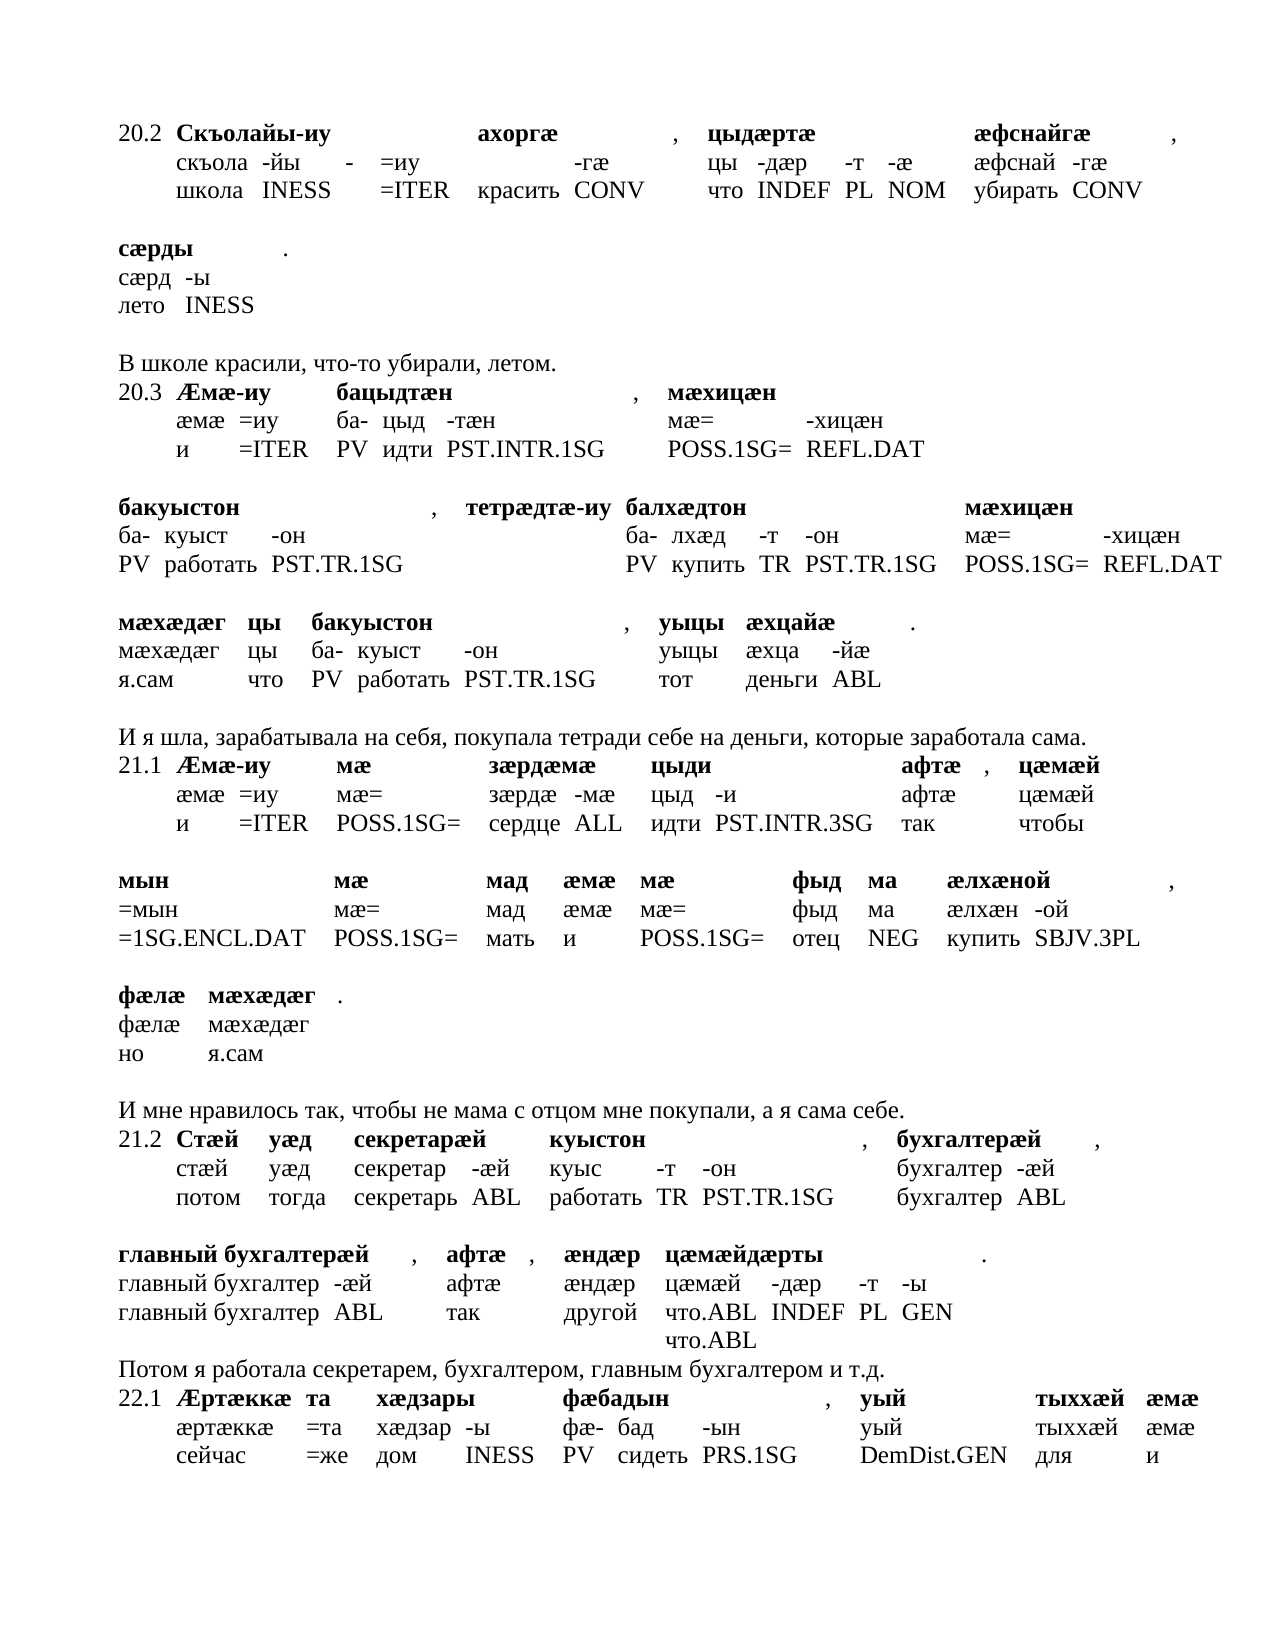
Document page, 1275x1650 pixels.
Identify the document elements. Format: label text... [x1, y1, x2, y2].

text -ы [185, 262, 254, 291]
text афтæ [446, 1268, 501, 1297]
text SBJV.3PL [1034, 923, 1141, 952]
text REFL.DAT [1103, 549, 1222, 578]
text -и [715, 779, 873, 808]
text фыд [792, 894, 840, 923]
text та [306, 1383, 362, 1412]
text бухгалтерæй [896, 1124, 1080, 1153]
text -хицæн [1103, 521, 1222, 549]
text идти [382, 434, 433, 463]
text главный бухгалтер [118, 1268, 320, 1297]
text уый [860, 1412, 1008, 1441]
text но [118, 1038, 180, 1067]
text мын [118, 866, 320, 894]
text æмæ [1146, 1412, 1195, 1441]
text 21.1 [118, 751, 162, 779]
text что.ABL [665, 1326, 967, 1354]
text мæ= [333, 894, 458, 923]
text фæбадын [562, 1383, 811, 1412]
text ABL [1016, 1182, 1066, 1211]
text мæ [336, 751, 475, 779]
text и [563, 923, 612, 952]
text идти [651, 808, 701, 837]
text и [176, 434, 225, 463]
text и [1146, 1441, 1195, 1469]
text PRS.1SG [702, 1441, 797, 1469]
text - [345, 147, 366, 176]
text PV [562, 1441, 604, 1469]
text 20.3 [118, 377, 162, 406]
text скъола [176, 147, 248, 176]
text Стæй [176, 1124, 255, 1153]
text мæ= [667, 406, 792, 434]
text æртæккæ [176, 1412, 273, 1441]
text -æ [888, 147, 946, 176]
text CONV [574, 176, 645, 204]
text мæ [333, 866, 472, 894]
text =1SG.ENCL.DAT [118, 923, 306, 952]
text уæд [268, 1153, 326, 1182]
text мæхицæн [964, 492, 1236, 521]
text . [282, 233, 303, 262]
text PST.INTR.1SG [446, 434, 605, 463]
text куыс [549, 1153, 642, 1182]
text что [247, 664, 283, 693]
text æлхæн [947, 894, 1021, 923]
text бухгалтер [896, 1182, 1003, 1211]
text работать [357, 664, 450, 693]
text куыстон [549, 1124, 848, 1153]
text сидеть [617, 1441, 688, 1469]
text мæхæдæг [208, 1009, 309, 1038]
text мæхицæн [667, 377, 938, 406]
text , [411, 1239, 432, 1268]
text -мæ [574, 779, 623, 808]
text хæдзар [376, 1412, 451, 1441]
text секретар [354, 1153, 458, 1182]
text ба- [311, 636, 343, 664]
text =иу [239, 779, 308, 808]
text . [981, 1239, 1002, 1268]
text INESS [262, 176, 331, 204]
text INESS [465, 1441, 535, 1469]
text хæдзары [376, 1383, 549, 1412]
text уыцы [658, 636, 718, 664]
text цæмæй [1018, 751, 1108, 779]
text æхцайæ [746, 607, 896, 636]
text NEG [868, 923, 919, 952]
text куыст [357, 636, 450, 664]
text -хицæн [806, 406, 925, 434]
text TR [656, 1182, 688, 1211]
text мæхæдæг [208, 981, 323, 1009]
text уæд [268, 1124, 340, 1153]
text =иу [380, 147, 450, 176]
text ABL [471, 1182, 522, 1211]
text фæлæ [118, 981, 194, 1009]
text POSS.1SG= [333, 923, 458, 952]
text тетрæдтæ-иу [466, 492, 612, 521]
text мæ= [640, 894, 764, 923]
text цыд [382, 406, 433, 434]
text бухгалтер [896, 1153, 1003, 1182]
text цыди [651, 751, 887, 779]
text -т [844, 147, 874, 176]
text -он [702, 1153, 834, 1182]
text главный бухгалтер [118, 1297, 320, 1326]
text афтæ [901, 751, 970, 779]
text =иу [239, 406, 308, 434]
text -дæр [757, 147, 831, 176]
text POSS.1SG= [640, 923, 764, 952]
text -йы [262, 147, 331, 176]
text ба- [118, 521, 150, 549]
text бад [617, 1412, 688, 1441]
text цыд [651, 779, 701, 808]
text ма [868, 894, 919, 923]
text цы [247, 636, 283, 664]
text ABL [832, 664, 882, 693]
text лхæд [671, 521, 745, 549]
text другой [563, 1297, 637, 1326]
text школа [176, 176, 248, 204]
text цыдæртæ [707, 118, 960, 147]
text PL [859, 1297, 888, 1326]
text -æй [333, 1268, 384, 1297]
text INDEF [757, 176, 831, 204]
text REFL.DAT [806, 434, 925, 463]
text что.ABL [665, 1297, 757, 1326]
text NOM [888, 176, 946, 204]
text купить [671, 549, 745, 578]
text ба- [625, 521, 658, 549]
text для [1035, 1441, 1118, 1469]
text , [431, 492, 452, 521]
text TR [759, 549, 791, 578]
text PV [625, 549, 658, 578]
text , [1094, 1124, 1115, 1153]
text -т [656, 1153, 688, 1182]
text цы [247, 607, 297, 636]
text -ой [1034, 894, 1141, 923]
text бацыдтæн [336, 377, 619, 406]
text , [633, 377, 654, 406]
text ALL [574, 808, 623, 837]
text -он [805, 521, 937, 549]
text секретарь [354, 1182, 458, 1211]
text И я шла, зарабатывала на себя, покупала тетради себе на деньги, которые заработала сама. [118, 722, 1249, 751]
text æхца [746, 636, 818, 664]
text ABL [333, 1297, 384, 1326]
text мæ= [336, 779, 461, 808]
text Скъолайы-иу [176, 118, 464, 147]
text POSS.1SG= [667, 434, 792, 463]
text , [529, 1239, 550, 1268]
text потом [176, 1182, 241, 1211]
text я.сам [208, 1038, 309, 1067]
text -гæ [1072, 147, 1143, 176]
text куыст [164, 521, 257, 549]
text лето [118, 291, 171, 319]
text мать [486, 923, 535, 952]
text -дæр [771, 1268, 845, 1297]
text так [446, 1297, 501, 1326]
text деньги [746, 664, 818, 693]
text -он [464, 636, 596, 664]
text Æмæ-иу [176, 377, 322, 406]
text PV [336, 434, 368, 463]
text цæмæйдæрты [665, 1239, 967, 1268]
text æмæ [176, 779, 225, 808]
text PST.TR.1SG [271, 549, 403, 578]
text тыххæй [1035, 1383, 1132, 1412]
text цы [707, 147, 743, 176]
text -гæ [574, 147, 645, 176]
text æмæ [176, 406, 225, 434]
text что [707, 176, 743, 204]
text PST.TR.1SG [702, 1182, 834, 1211]
text мад [486, 866, 549, 894]
text красить [477, 176, 560, 204]
text PST.TR.1SG [464, 664, 596, 693]
text , [983, 751, 1004, 779]
text Æртæккæ [176, 1383, 292, 1412]
text Потом я работала секретарем, бухгалтером, главным бухгалтером и т.д. [118, 1354, 1249, 1383]
text -æй [1016, 1153, 1066, 1182]
text -т [859, 1268, 888, 1297]
text тыххæй [1035, 1412, 1118, 1441]
text PV [311, 664, 343, 693]
text , [672, 118, 693, 147]
text =ITER [380, 176, 450, 204]
text -ы [465, 1412, 535, 1441]
text Æмæ-иу [176, 751, 322, 779]
text сейчас [176, 1441, 273, 1469]
text ма [868, 866, 933, 894]
text фæлæ [118, 1009, 180, 1038]
text мад [486, 894, 535, 923]
text И мне нравилось так, чтобы не мама с отцом мне покупали, а я сама себе. [118, 1096, 1249, 1124]
text POSS.1SG= [964, 549, 1089, 578]
text æфснай [974, 147, 1058, 176]
text , [624, 607, 645, 636]
text ба- [336, 406, 368, 434]
text цæмæй [1018, 779, 1094, 808]
text -ы [902, 1268, 953, 1297]
text В школе красили, что-то убирали, летом. [118, 348, 1249, 377]
text =же [306, 1441, 348, 1469]
text секретарæй [354, 1124, 535, 1153]
text 20.2 [118, 118, 162, 147]
text =ITER [239, 434, 308, 463]
text CONV [1072, 176, 1143, 204]
text =мын [118, 894, 306, 923]
text -йæ [832, 636, 882, 664]
text æфснайгæ [974, 118, 1157, 147]
text -т [759, 521, 791, 549]
text убирать [974, 176, 1058, 204]
text и [176, 808, 225, 837]
text =та [306, 1412, 348, 1441]
text мæхæдæг [118, 607, 233, 636]
text уыцы [658, 607, 732, 636]
text æмæ [563, 894, 612, 923]
text цæмæй [665, 1268, 757, 1297]
text афтæ [446, 1239, 515, 1268]
text отец [792, 923, 840, 952]
text купить [947, 923, 1021, 952]
text тогда [268, 1182, 326, 1211]
text мæ [640, 866, 778, 894]
text æлхæной [947, 866, 1154, 894]
text , [1171, 118, 1192, 147]
text INDEF [771, 1297, 845, 1326]
text , [825, 1383, 846, 1412]
text POSS.1SG= [336, 808, 461, 837]
text PST.INTR.3SG [715, 808, 873, 837]
text ахоргæ [477, 118, 659, 147]
text фыд [792, 866, 854, 894]
text æмæ [563, 866, 626, 894]
text афтæ [901, 779, 956, 808]
text 22.1 [118, 1383, 162, 1412]
text -тæн [446, 406, 605, 434]
text GEN [902, 1297, 953, 1326]
text работать [549, 1182, 642, 1211]
text чтобы [1018, 808, 1094, 837]
text . [337, 981, 358, 1009]
text я.сам [118, 664, 219, 693]
text уый [860, 1383, 1022, 1412]
text INESS [185, 291, 254, 319]
text дом [376, 1441, 451, 1469]
text æндæр [563, 1239, 651, 1268]
text -он [271, 521, 403, 549]
text 21.2 [118, 1124, 162, 1153]
text сердце [488, 808, 560, 837]
text , [862, 1124, 883, 1153]
text , [1168, 866, 1189, 894]
text так [901, 808, 956, 837]
text бакуыстон [311, 607, 610, 636]
text =ITER [239, 808, 308, 837]
text сæрды [118, 233, 268, 262]
text -ын [702, 1412, 797, 1441]
text сæрд [118, 262, 171, 291]
text стæй [176, 1153, 241, 1182]
text æндæр [563, 1268, 637, 1297]
text æмæ [1146, 1383, 1209, 1412]
text зæрдæ [488, 779, 560, 808]
text мæхæдæг [118, 636, 219, 664]
text бакуыстон [118, 492, 417, 521]
text PV [118, 549, 150, 578]
text мæ= [964, 521, 1089, 549]
text зæрдæмæ [488, 751, 637, 779]
text главный бухгалтерæй [118, 1239, 397, 1268]
text DemDist.GEN [860, 1441, 1008, 1469]
text фæ- [562, 1412, 604, 1441]
text работать [164, 549, 257, 578]
text балхæдтон [625, 492, 951, 521]
text PST.TR.1SG [805, 549, 937, 578]
text тот [658, 664, 718, 693]
text PL [844, 176, 874, 204]
text -æй [471, 1153, 522, 1182]
text . [909, 607, 931, 636]
